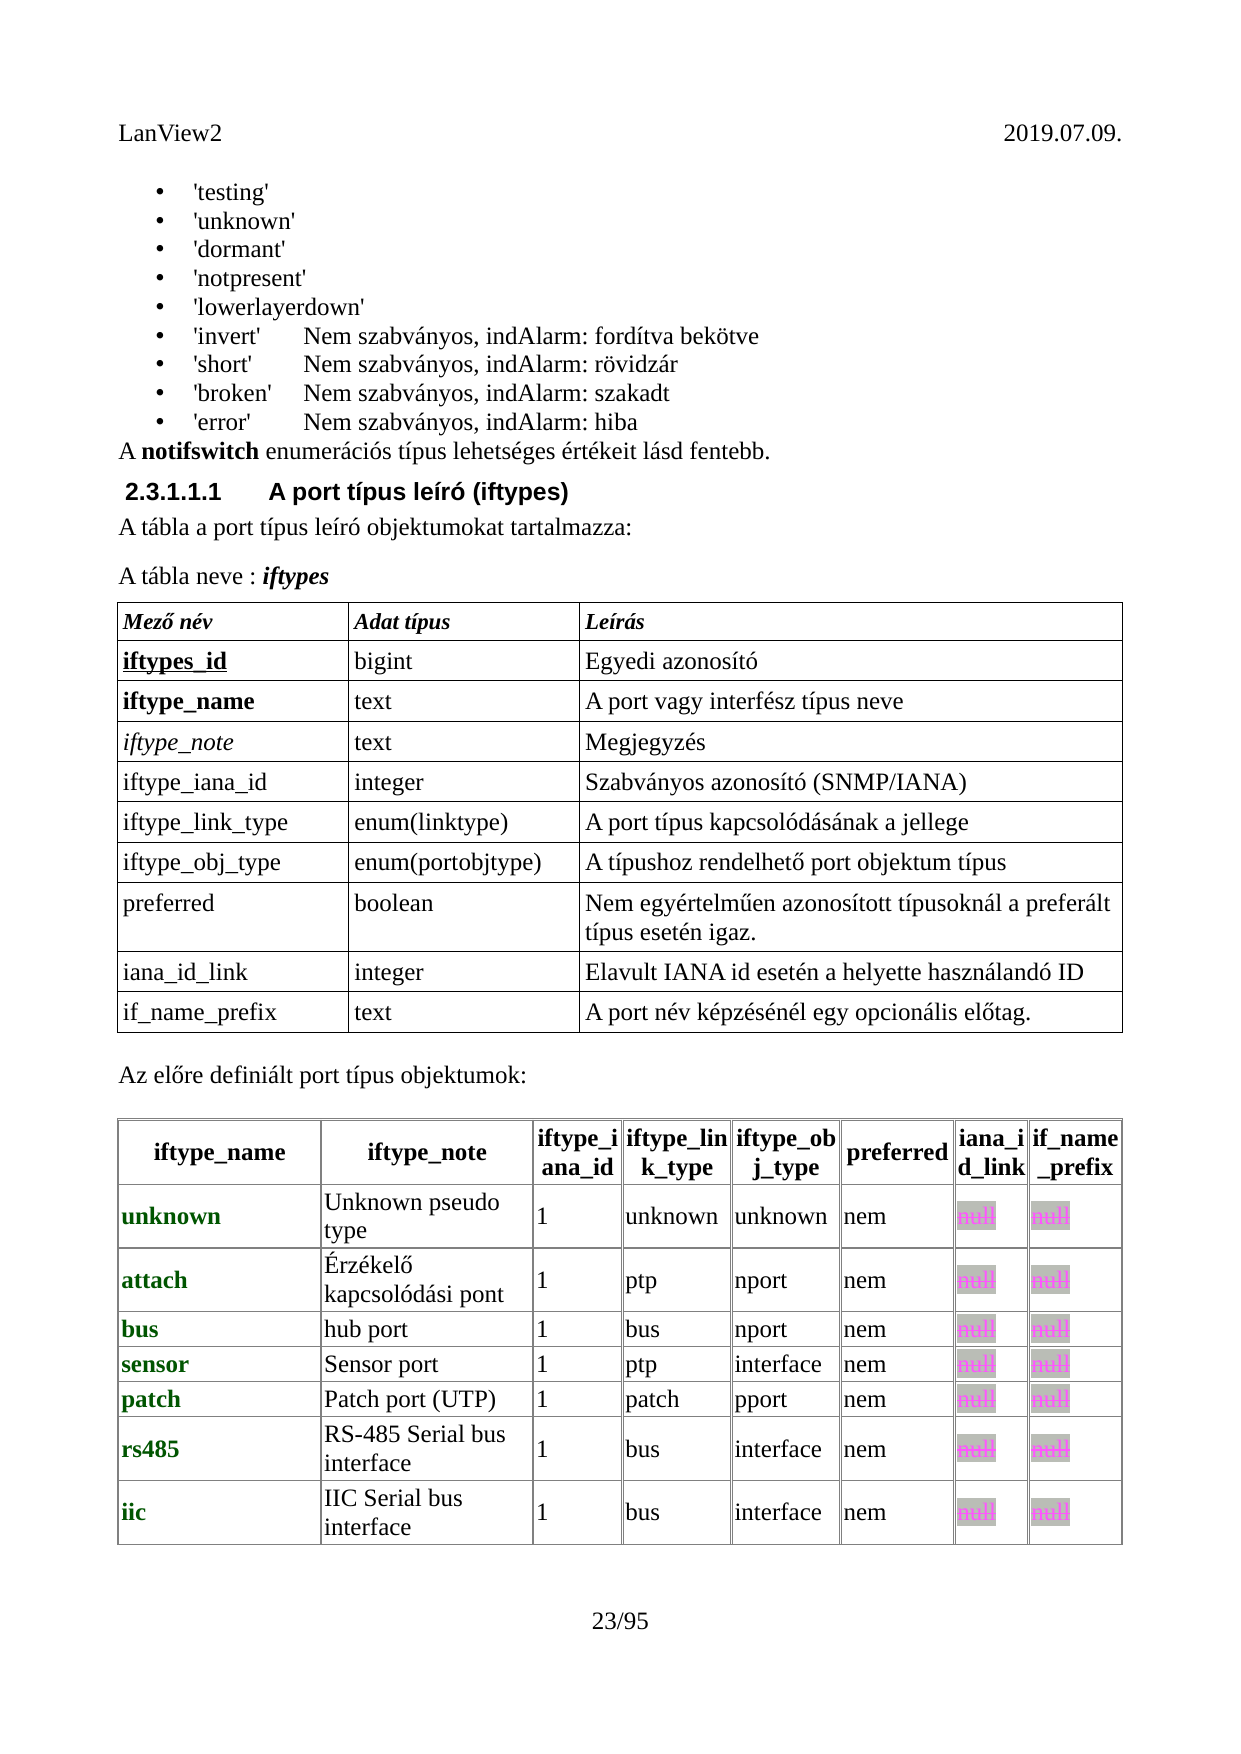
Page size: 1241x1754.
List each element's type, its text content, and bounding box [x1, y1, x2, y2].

table_cell boolean [349, 883, 579, 951]
table_cell null [956, 1481, 1027, 1543]
table_cell nport [733, 1249, 839, 1311]
list 'lowerlayerdown' [156, 292, 1122, 321]
table_cell iftypes_id [118, 641, 348, 680]
table_cell bus [624, 1417, 730, 1480]
table_cell Érzékelő kapcsolódási pont [322, 1249, 532, 1311]
table_cell patch [624, 1382, 730, 1416]
table_cell null [956, 1347, 1027, 1381]
table_cell bigint [349, 641, 579, 680]
table_cell null [1030, 1185, 1121, 1247]
table_cell A típushoz rendelhető port objektum típus [580, 843, 1122, 882]
table_cell enum(portobjtype) [349, 843, 579, 882]
table_cell bus [624, 1312, 730, 1346]
table_header Mező név [118, 603, 348, 640]
table_cell 1 [534, 1347, 621, 1381]
table_cell text [349, 722, 579, 761]
table_cell text [349, 992, 579, 1032]
table_header iftype_note [322, 1121, 532, 1183]
table_cell null [956, 1312, 1027, 1346]
table_cell iftype_link_type [118, 802, 348, 842]
table_cell text [349, 681, 579, 721]
table_cell null [956, 1249, 1027, 1311]
table_cell iana_id_link [118, 952, 348, 991]
table_cell null [956, 1185, 1027, 1247]
table_cell null [956, 1417, 1027, 1480]
table_cell null [956, 1382, 1027, 1416]
table_header iftype_iana_id [534, 1121, 621, 1183]
table_cell attach [119, 1249, 320, 1311]
subtitle A port típus leíró (iftypes) [118, 477, 1122, 506]
table_cell nem [842, 1481, 953, 1543]
table_header Adat típus [349, 603, 579, 640]
table_cell iftype_iana_id [118, 762, 348, 801]
table_cell sensor [119, 1347, 320, 1381]
table_cell 1 [534, 1481, 621, 1543]
list 'error' Nem szabványos, indAlarm: hiba [156, 407, 1122, 436]
table_cell null [1030, 1481, 1121, 1543]
table_cell bus [119, 1312, 320, 1346]
table_cell hub port [322, 1312, 532, 1346]
table_cell Nem egyértelműen azonosított típusoknál a preferált típus esetén igaz. [580, 883, 1122, 951]
table_cell integer [349, 762, 579, 801]
text A tábla neve : iftypes [118, 561, 1122, 590]
table_cell 1 [534, 1312, 621, 1346]
table_cell enum(linktype) [349, 802, 579, 842]
table_cell iic [119, 1481, 320, 1543]
table_cell null [1030, 1417, 1121, 1480]
list 'short' Nem szabványos, indAlarm: rövidzár [156, 349, 1122, 378]
table_cell patch [119, 1382, 320, 1416]
table_cell iftype_name [118, 681, 348, 721]
table_cell 1 [534, 1417, 621, 1480]
table_cell Megjegyzés [580, 722, 1122, 761]
table_cell interface [733, 1347, 839, 1381]
table_cell IIC Serial bus interface [322, 1481, 532, 1543]
table_cell null [1030, 1382, 1121, 1416]
list 'dormant' [156, 234, 1122, 263]
table_cell RS-485 Serial bus interface [322, 1417, 532, 1480]
table_cell ptp [624, 1249, 730, 1311]
table_cell bus [624, 1481, 730, 1543]
table_cell preferred [118, 883, 348, 951]
text A notifswitch enumerációs típus lehetséges értékeit lásd fentebb. [118, 436, 1122, 464]
table_cell unknown [733, 1185, 839, 1247]
table_cell nport [733, 1312, 839, 1346]
table_cell nem [842, 1185, 953, 1247]
table_cell null [1030, 1249, 1121, 1311]
text Az előre definiált port típus objektumok: [118, 1061, 1122, 1089]
table_cell null [1030, 1347, 1121, 1381]
table_cell A port név képzésénél egy opcionális előtag. [580, 992, 1122, 1032]
table_cell 1 [534, 1185, 621, 1247]
table_cell Egyedi azonosító [580, 641, 1122, 680]
table_cell interface [733, 1481, 839, 1543]
table_cell Unknown pseudo type [322, 1185, 532, 1247]
table_cell rs485 [119, 1417, 320, 1480]
table_cell pport [733, 1382, 839, 1416]
table_header iftype_name [119, 1121, 320, 1183]
list 'notpresent' [156, 263, 1122, 292]
table_cell null [1030, 1312, 1121, 1346]
list 'unknown' [156, 206, 1122, 234]
table_cell if_name_prefix [118, 992, 348, 1032]
table_header iftype_link_type [624, 1121, 730, 1183]
table_header preferred [842, 1121, 953, 1183]
table_cell unknown [624, 1185, 730, 1247]
table_header iftype_obj_type [733, 1121, 839, 1183]
table_cell nem [842, 1347, 953, 1381]
table_cell nem [842, 1417, 953, 1480]
table_cell integer [349, 952, 579, 991]
table_header iana_id_link [956, 1121, 1027, 1183]
table_cell Elavult IANA id esetén a helyette használandó ID [580, 952, 1122, 991]
table_cell interface [733, 1417, 839, 1480]
table_cell ptp [624, 1347, 730, 1381]
list 'invert' Nem szabványos, indAlarm: fordítva bekötve [156, 321, 1122, 349]
table_cell iftype_obj_type [118, 843, 348, 882]
table_cell iftype_note [118, 722, 348, 761]
table_cell 1 [534, 1249, 621, 1311]
table_cell Sensor port [322, 1347, 532, 1381]
table_cell nem [842, 1382, 953, 1416]
list 'testing' [156, 177, 1122, 206]
table_cell A port típus kapcsolódásának a jellege [580, 802, 1122, 842]
text A tábla a port típus leíró objektumokat tartalmazza: [118, 512, 1122, 541]
table_cell unknown [119, 1185, 320, 1247]
table_cell A port vagy interfész típus neve [580, 681, 1122, 721]
table_cell 1 [534, 1382, 621, 1416]
table_cell Szabványos azonosító (SNMP/IANA) [580, 762, 1122, 801]
table_cell nem [842, 1312, 953, 1346]
list 'broken' Nem szabványos, indAlarm: szakadt [156, 378, 1122, 407]
table_cell Patch port (UTP) [322, 1382, 532, 1416]
table_cell nem [842, 1249, 953, 1311]
table_header Leírás [580, 603, 1122, 640]
table_header if_name_prefix [1030, 1121, 1121, 1183]
